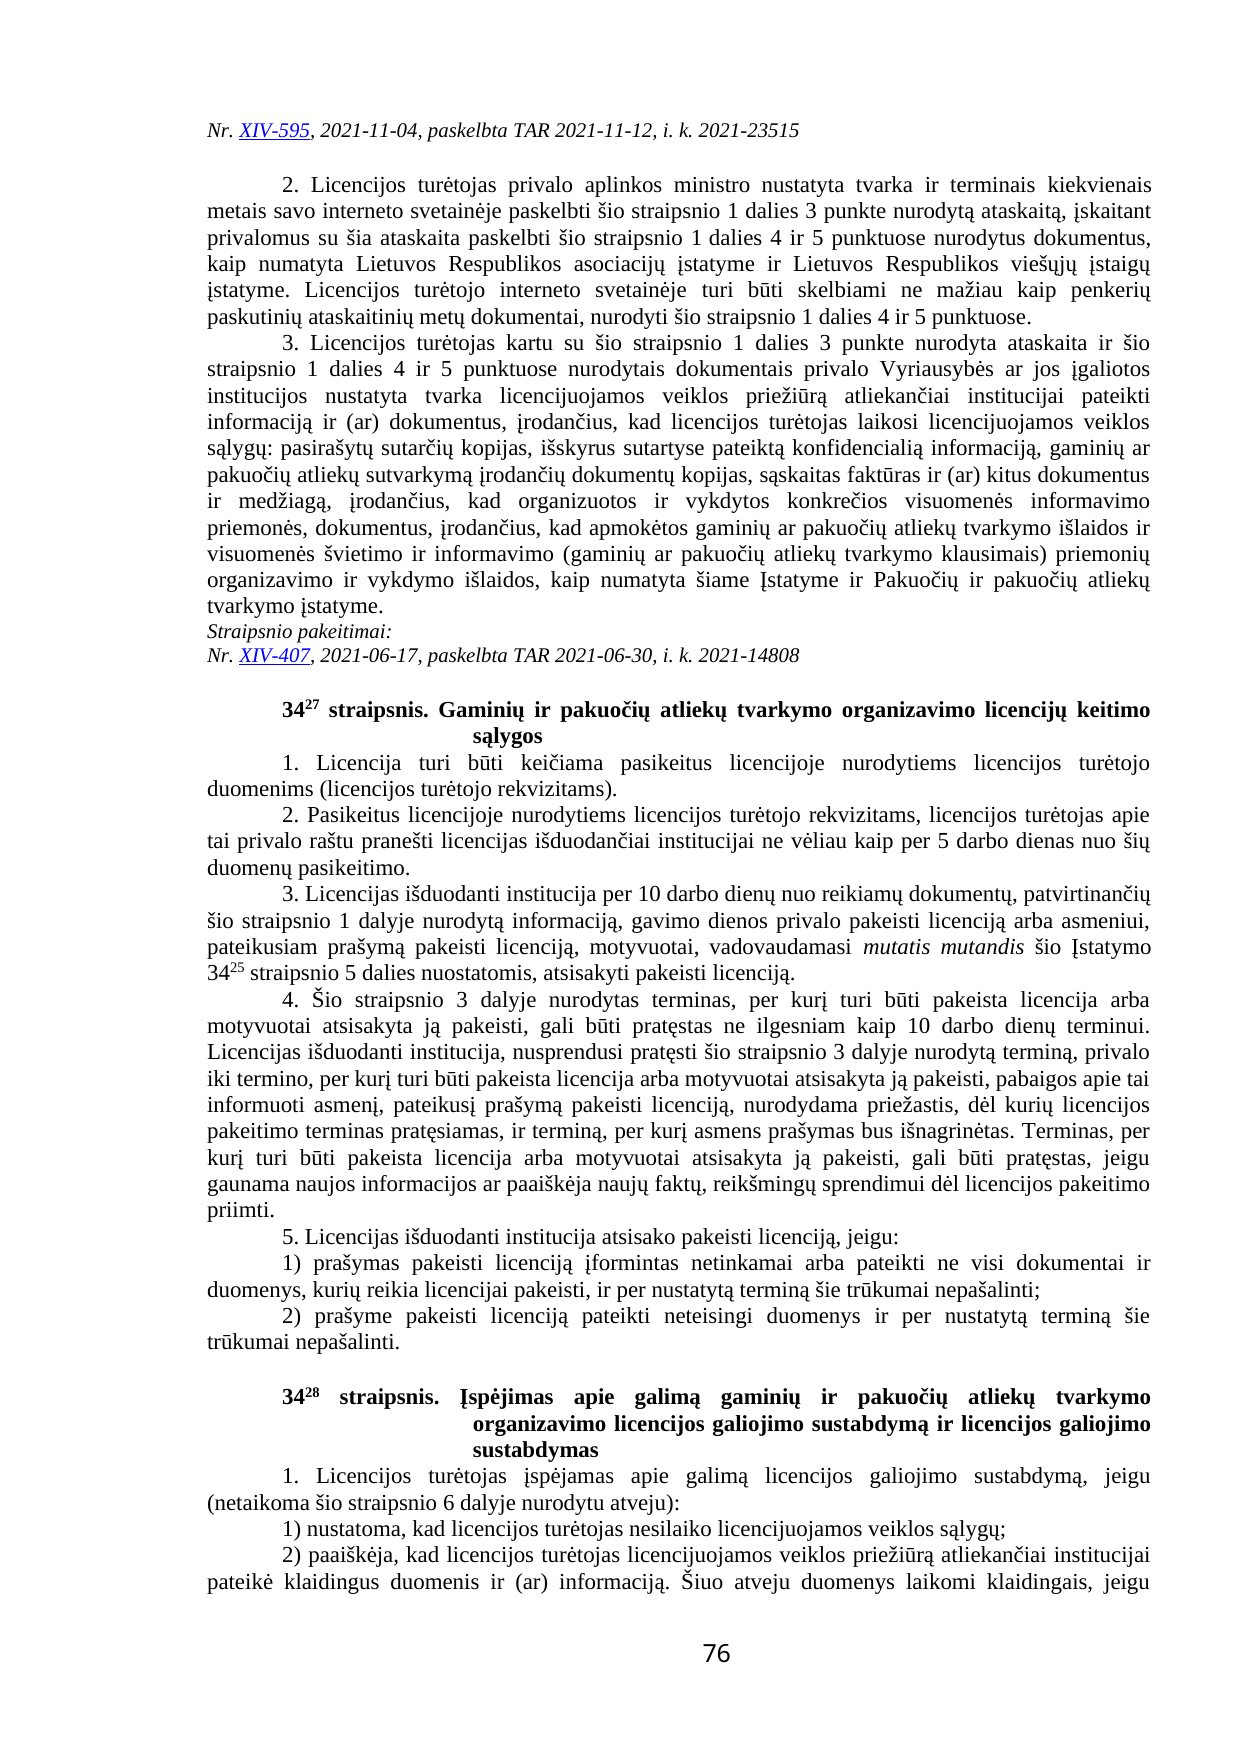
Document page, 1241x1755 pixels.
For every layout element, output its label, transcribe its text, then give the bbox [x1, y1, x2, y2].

text 3. Licencijos turėtojas kartu su šio straipsnio 1 dalies 3 punkte nurodyta ataskaita ir šio straipsnio 1 dalies 4 ir 5 punktuose nurodytais dokumentais privalo Vyriausybės ar jos įgaliotos institucijos nustatyta tvarka licencijuojamos veiklos priežiūrą atliekančiai institucijai pateikti informaciją ir (ar) dokumentus, įrodančius, kad licencijos turėtojas laikosi licencijuojamos veiklos sąlygų: pasirašytų sutarčių kopijas, išskyrus sutartyse pateiktą konfidencialią informaciją, gaminių ar pakuočių atliekų sutvarkymą įrodančių dokumentų kopijas, sąskaitas faktūras ir (ar) kitus dokumentus ir medžiagą, įrodančius, kad organizuotos ir vykdytos konkrečios visuomenės informavimo priemonės, dokumentus, įrodančius, kad apmokėtos gaminių ar pakuočių atliekų tvarkymo išlaidos ir visuomenės švietimo ir informavimo (gaminių ar pakuočių atliekų tvarkymo klausimais) priemonių organizavimo ir vykdymo išlaidos, kaip numatyta šiame Įstatyme ir Pakuočių ir pakuočių atliekų tvarkymo įstatyme. [207, 329, 1152, 619]
text Nr. XIV-407, 2021-06-17, paskelbta TAR 2021-06-30, i. k. 2021-14808 [207, 643, 1152, 667]
text 2. Licencijos turėtojas privalo aplinkos ministro nustatyta tvarka ir terminais kiekvienais metais savo interneto svetainėje paskelbti šio straipsnio 1 dalies 3 punkte nurodytą ataskaitą, įskaitant privalomus su šia ataskaita paskelbti šio straipsnio 1 dalies 4 ir 5 punktuose nurodytus dokumentus, kaip numatyta Lietuvos Respublikos asociacijų įstatyme ir Lietuvos Respublikos viešųjų įstaigų įstatyme. Licencijos turėtojo interneto svetainėje turi būti skelbiami ne mažiau kaip penkerių paskutinių ataskaitinių metų dokumentai, nurodyti šio straipsnio 1 dalies 4 ir 5 punktuose. [207, 171, 1152, 329]
text 1) nustatoma, kad licencijos turėtojas nesilaiko licencijuojamos veiklos sąlygų; [207, 1515, 1152, 1542]
text 3427 straipsnis. Gaminių ir pakuočių atliekų tvarkymo organizavimo licencijų keitimo sąlygos [282, 696, 1152, 748]
text 2. Pasikeitus licencijoje nurodytiems licencijos turėtojo rekvizitams, licencijos turėtojas apie tai privalo raštu pranešti licencijas išduodančiai institucijai ne vėliau kaip per 5 darbo dienas nuo šių duomenų pasikeitimo. [207, 801, 1152, 880]
text 3. Licencijas išduodanti institucija per 10 darbo dienų nuo reikiamų dokumentų, patvirtinančių šio straipsnio 1 dalyje nurodytą informaciją, gavimo dienos privalo pakeisti licenciją arba asmeniui, pateikusiam prašymą pakeisti licenciją, motyvuotai, vadovaudamasi mutatis mutandis šio Įstatymo 3425 straipsnio 5 dalies nuostatomis, atsisakyti pakeisti licenciją. [207, 880, 1152, 986]
text 1) prašymas pakeisti licenciją įformintas netinkamai arba pateikti ne visi dokumentai ir duomenys, kurių reikia licencijai pakeisti, ir per nustatytą terminą šie trūkumai nepašalinti; [207, 1249, 1152, 1302]
text 1. Licencija turi būti keičiama pasikeitus licencijoje nurodytiems licencijos turėtojo duomenims (licencijos turėtojo rekvizitams). [207, 748, 1152, 801]
text 2) paaiškėja, kad licencijos turėtojas licencijuojamos veiklos priežiūrą atliekančiai institucijai pateikė klaidingus duomenis ir (ar) informaciją. Šiuo atveju duomenys laikomi klaidingais, jeigu [207, 1542, 1152, 1594]
text 5. Licencijas išduodanti institucija atsisako pakeisti licenciją, jeigu: [207, 1223, 1152, 1249]
text Nr. XIV-595, 2021-11-04, paskelbta TAR 2021-11-12, i. k. 2021-23515 [207, 118, 1152, 142]
text Straipsnio pakeitimai: [207, 619, 1152, 643]
text 1. Licencijos turėtojas įspėjamas apie galimą licencijos galiojimo sustabdymą, jeigu (netaikoma šio straipsnio 6 dalyje nurodytu atveju): [207, 1462, 1152, 1515]
text 4. Šio straipsnio 3 dalyje nurodytas terminas, per kurį turi būti pakeista licencija arba motyvuotai atsisakyta ją pakeisti, gali būti pratęstas ne ilgesniam kaip 10 darbo dienų terminui. Licencijas išduodanti institucija, nusprendusi pratęsti šio straipsnio 3 dalyje nurodytą terminą, privalo iki termino, per kurį turi būti pakeista licencija arba motyvuotai atsisakyta ją pakeisti, pabaigos apie tai informuoti asmenį, pateikusį prašymą pakeisti licenciją, nurodydama priežastis, dėl kurių licencijos pakeitimo terminas pratęsiamas, ir terminą, per kurį asmens prašymas bus išnagrinėtas. Terminas, per kurį turi būti pakeista licencija arba motyvuotai atsisakyta ją pakeisti, gali būti pratęstas, jeigu gaunama naujos informacijos ar paaiškėja naujų faktų, reikšmingų sprendimui dėl licencijos pakeitimo priimti. [207, 986, 1152, 1223]
text 2) prašyme pakeisti licenciją pateikti neteisingi duomenys ir per nustatytą terminą šie trūkumai nepašalinti. [207, 1302, 1152, 1355]
text 3428 straipsnis. Įspėjimas apie galimą gaminių ir pakuočių atliekų tvarkymo organizavimo licencijos galiojimo sustabdymą ir licencijos galiojimo sustabdymas [282, 1383, 1152, 1462]
